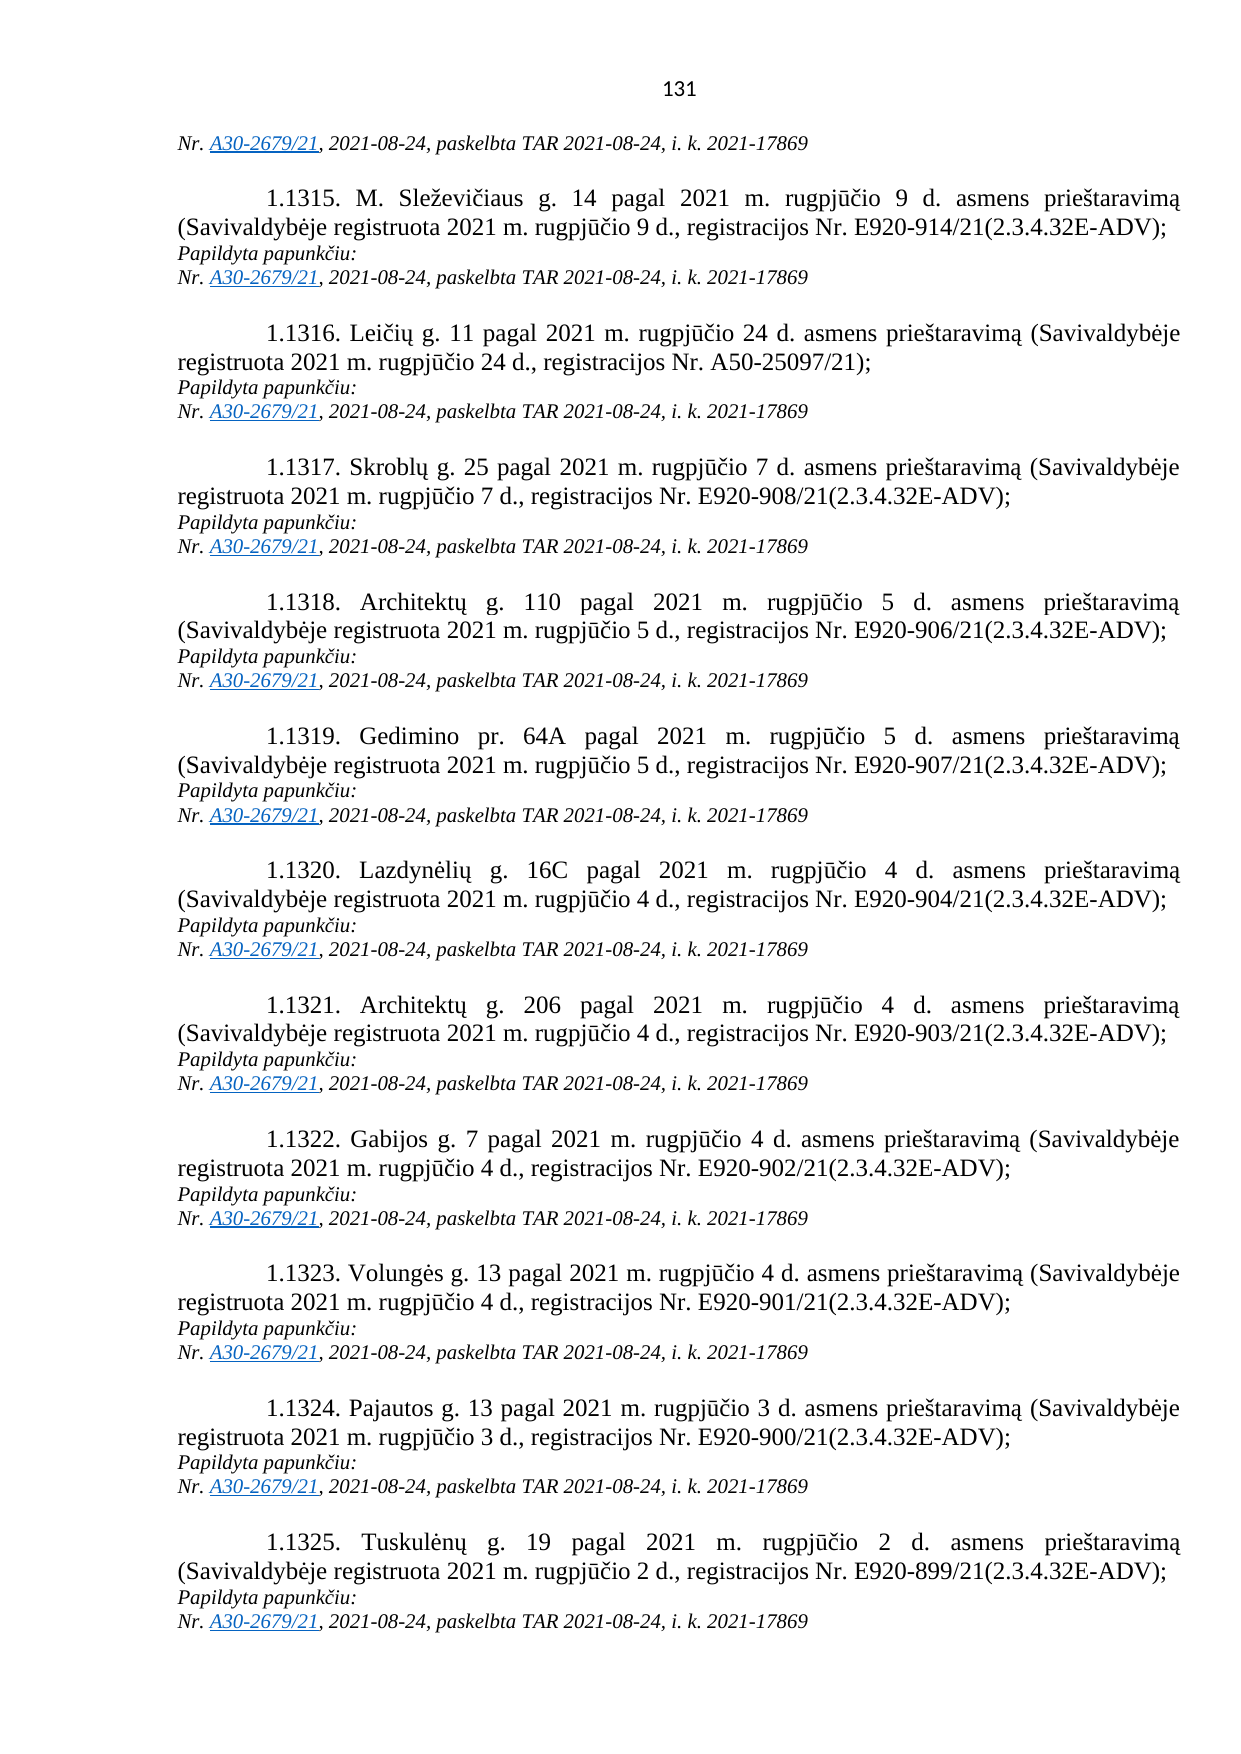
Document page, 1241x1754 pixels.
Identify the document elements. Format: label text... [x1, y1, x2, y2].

text Papildyta papunkčiu: [177, 1316, 1181, 1340]
text 1.1320. Lazdynėlių g. 16C pagal 2021 m. rugpjūčio 4 d. asmens prieštaravimą (Savivaldybėje registruota 2021 m. rugpjūčio 4 d., registracijos Nr. E920-904/21(2.3.4.32E-ADV); [177, 855, 1181, 913]
text 1.1315. M. Sleževičiaus g. 14 pagal 2021 m. rugpjūčio 9 d. asmens prieštaravimą (Savivaldybėje registruota 2021 m. rugpjūčio 9 d., registracijos Nr. E920-914/21(2.3.4.32E-ADV); [177, 183, 1181, 241]
text Nr. A30-2679/21, 2021-08-24, paskelbta TAR 2021-08-24, i. k. 2021-17869 [177, 1071, 1181, 1095]
text Nr. A30-2679/21, 2021-08-24, paskelbta TAR 2021-08-24, i. k. 2021-17869 [177, 265, 1181, 289]
text Papildyta papunkčiu: [177, 1450, 1181, 1474]
text Nr. A30-2679/21, 2021-08-24, paskelbta TAR 2021-08-24, i. k. 2021-17869 [177, 534, 1181, 558]
text 1.1318. Architektų g. 110 pagal 2021 m. rugpjūčio 5 d. asmens prieštaravimą (Savivaldybėje registruota 2021 m. rugpjūčio 5 d., registracijos Nr. E920-906/21(2.3.4.32E-ADV); [177, 587, 1181, 644]
text Nr. A30-2679/21, 2021-08-24, paskelbta TAR 2021-08-24, i. k. 2021-17869 [177, 131, 1181, 155]
text Nr. A30-2679/21, 2021-08-24, paskelbta TAR 2021-08-24, i. k. 2021-17869 [177, 1609, 1181, 1633]
text 1.1319. Gedimino pr. 64A pagal 2021 m. rugpjūčio 5 d. asmens prieštaravimą (Savivaldybėje registruota 2021 m. rugpjūčio 5 d., registracijos Nr. E920-907/21(2.3.4.32E-ADV); [177, 721, 1181, 778]
text Nr. A30-2679/21, 2021-08-24, paskelbta TAR 2021-08-24, i. k. 2021-17869 [177, 1474, 1181, 1498]
text Nr. A30-2679/21, 2021-08-24, paskelbta TAR 2021-08-24, i. k. 2021-17869 [177, 1206, 1181, 1230]
text Nr. A30-2679/21, 2021-08-24, paskelbta TAR 2021-08-24, i. k. 2021-17869 [177, 399, 1181, 423]
text Papildyta papunkčiu: [177, 778, 1181, 802]
text Nr. A30-2679/21, 2021-08-24, paskelbta TAR 2021-08-24, i. k. 2021-17869 [177, 668, 1181, 692]
text Papildyta papunkčiu: [177, 375, 1181, 399]
text Papildyta papunkčiu: [177, 241, 1181, 265]
text 1.1316. Leičių g. 11 pagal 2021 m. rugpjūčio 24 d. asmens prieštaravimą (Savivaldybėje registruota 2021 m. rugpjūčio 24 d., registracijos Nr. A50-25097/21); [177, 318, 1181, 375]
text 1.1323. Volungės g. 13 pagal 2021 m. rugpjūčio 4 d. asmens prieštaravimą (Savivaldybėje registruota 2021 m. rugpjūčio 4 d., registracijos Nr. E920-901/21(2.3.4.32E-ADV); [177, 1258, 1181, 1316]
text Papildyta papunkčiu: [177, 1585, 1181, 1609]
text 1.1317. Skroblų g. 25 pagal 2021 m. rugpjūčio 7 d. asmens prieštaravimą (Savivaldybėje registruota 2021 m. rugpjūčio 7 d., registracijos Nr. E920-908/21(2.3.4.32E-ADV); [177, 452, 1181, 510]
text Papildyta papunkčiu: [177, 644, 1181, 668]
text 1.1324. Pajautos g. 13 pagal 2021 m. rugpjūčio 3 d. asmens prieštaravimą (Savivaldybėje registruota 2021 m. rugpjūčio 3 d., registracijos Nr. E920-900/21(2.3.4.32E-ADV); [177, 1393, 1181, 1450]
text Nr. A30-2679/21, 2021-08-24, paskelbta TAR 2021-08-24, i. k. 2021-17869 [177, 937, 1181, 961]
text 1.1321. Architektų g. 206 pagal 2021 m. rugpjūčio 4 d. asmens prieštaravimą (Savivaldybėje registruota 2021 m. rugpjūčio 4 d., registracijos Nr. E920-903/21(2.3.4.32E-ADV); [177, 990, 1181, 1047]
text 1.1322. Gabijos g. 7 pagal 2021 m. rugpjūčio 4 d. asmens prieštaravimą (Savivaldybėje registruota 2021 m. rugpjūčio 4 d., registracijos Nr. E920-902/21(2.3.4.32E-ADV); [177, 1124, 1181, 1182]
text Papildyta papunkčiu: [177, 1047, 1181, 1071]
text Papildyta papunkčiu: [177, 510, 1181, 534]
text Nr. A30-2679/21, 2021-08-24, paskelbta TAR 2021-08-24, i. k. 2021-17869 [177, 802, 1181, 827]
text Nr. A30-2679/21, 2021-08-24, paskelbta TAR 2021-08-24, i. k. 2021-17869 [177, 1340, 1181, 1364]
text Papildyta papunkčiu: [177, 1182, 1181, 1206]
text 1.1325. Tuskulėnų g. 19 pagal 2021 m. rugpjūčio 2 d. asmens prieštaravimą (Savivaldybėje registruota 2021 m. rugpjūčio 2 d., registracijos Nr. E920-899/21(2.3.4.32E-ADV); [177, 1527, 1181, 1585]
text Papildyta papunkčiu: [177, 913, 1181, 937]
